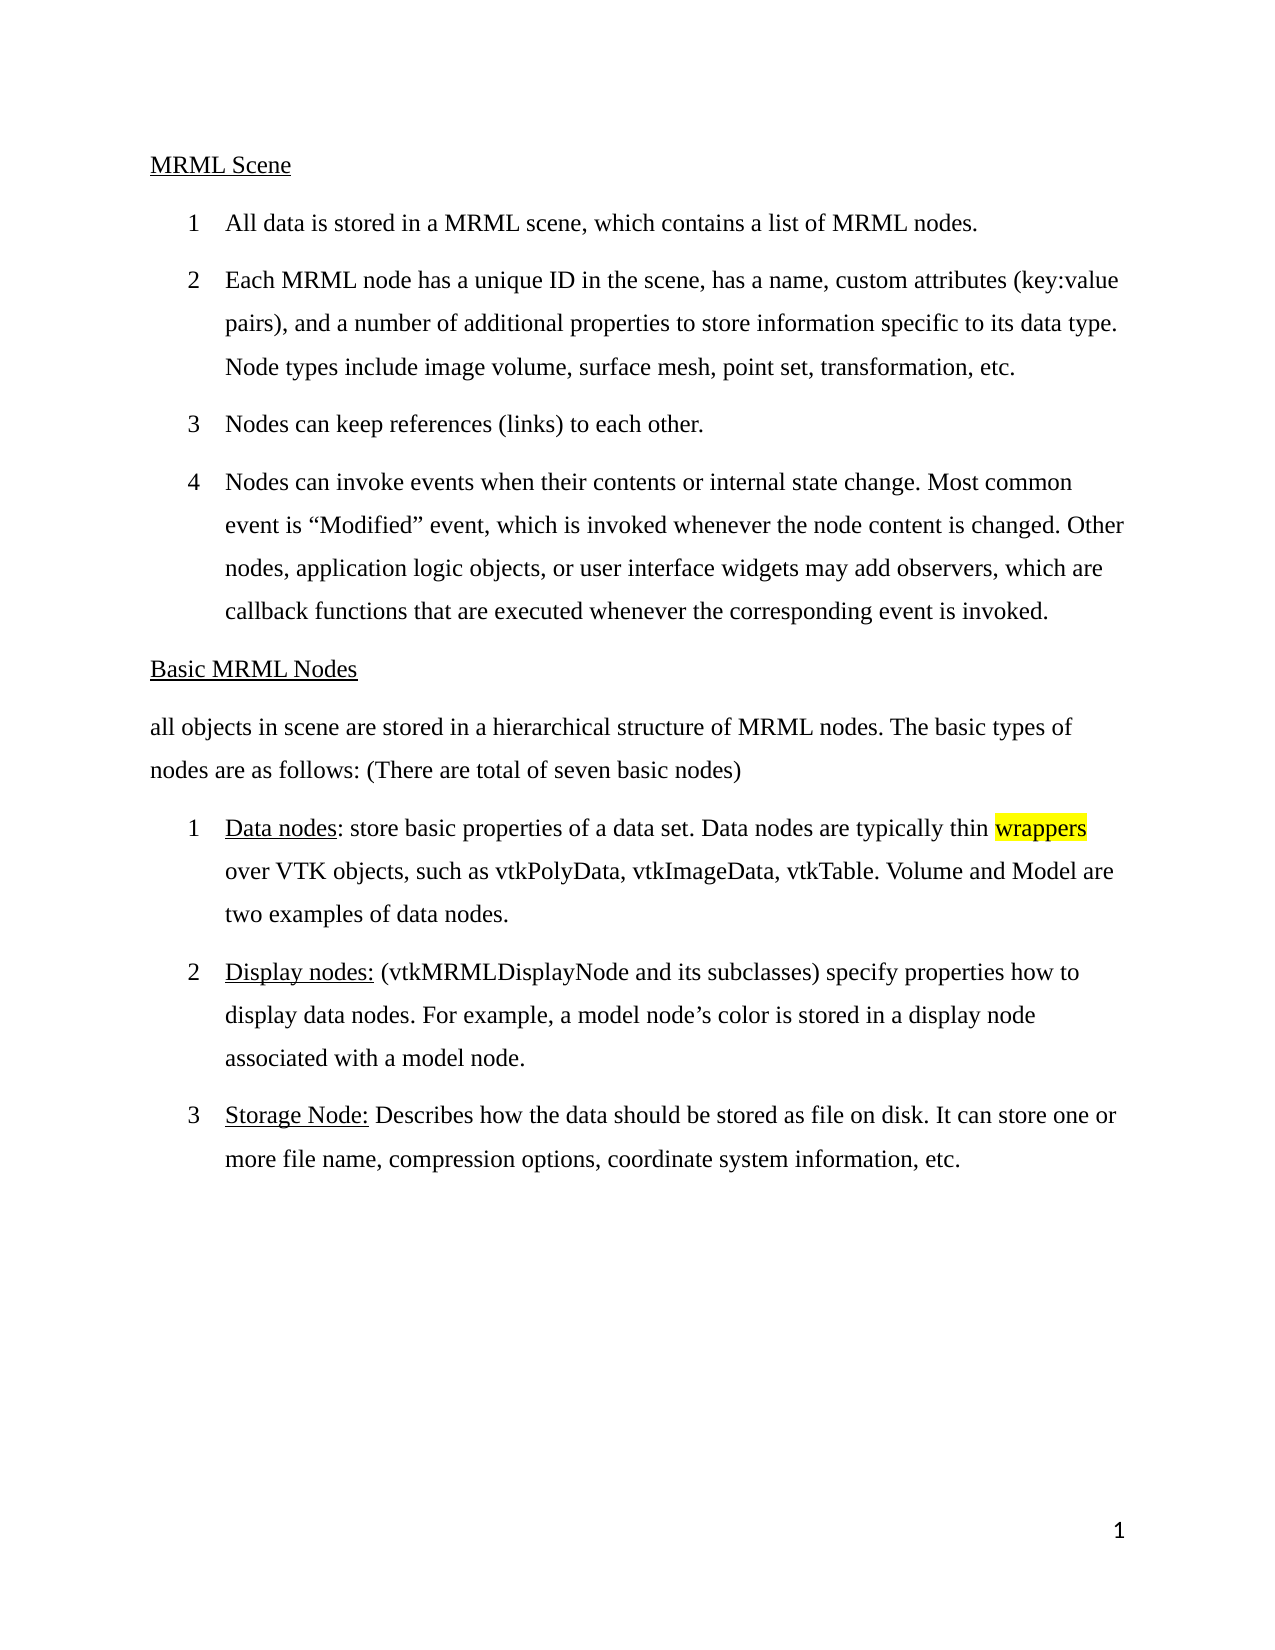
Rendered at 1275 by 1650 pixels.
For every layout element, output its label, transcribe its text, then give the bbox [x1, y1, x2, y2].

text all objects in scene are stored in a hierarchical structure of MRML nodes. The basic types of nodes are as follows: (There are total of seven basic nodes) [150, 712, 1125, 784]
list Each MRML node has a unique ID in the scene, has a name, custom attributes (key:value pairs), and a number of additional properties to store information specific to its data type. Node types include image volume, surface mesh, point set, transformation, etc. [187, 265, 1125, 380]
list Data nodes: store basic properties of a data set. Data nodes are typically thin wrappers over VTK objects, such as vtkPolyData, vtkImageData, vtkTable. Volume and Model are two examples of data nodes. [187, 813, 1125, 928]
list All data is stored in a MRML scene, which contains a list of MRML nodes. [187, 208, 1125, 236]
text Basic MRML Nodes [150, 654, 1125, 683]
list Storage Node: Describes how the data should be stored as file on disk. It can store one or more file name, compression options, coordinate system information, etc. [187, 1101, 1125, 1172]
text MRML Scene [150, 150, 1125, 179]
list Nodes can invoke events when their contents or internal state change. Most common event is “Modified” event, which is invoked whenever the node content is changed. Other nodes, application logic objects, or user interface widgets may add observers, which are callback functions that are executed whenever the corresponding event is invoked. [187, 467, 1125, 625]
list Nodes can keep references (links) to each other. [187, 409, 1125, 438]
list Display nodes: (vtkMRMLDisplayNode and its subclasses) specify properties how to display data nodes. For example, a model node’s color is stored in a display node associated with a model node. [187, 957, 1125, 1072]
